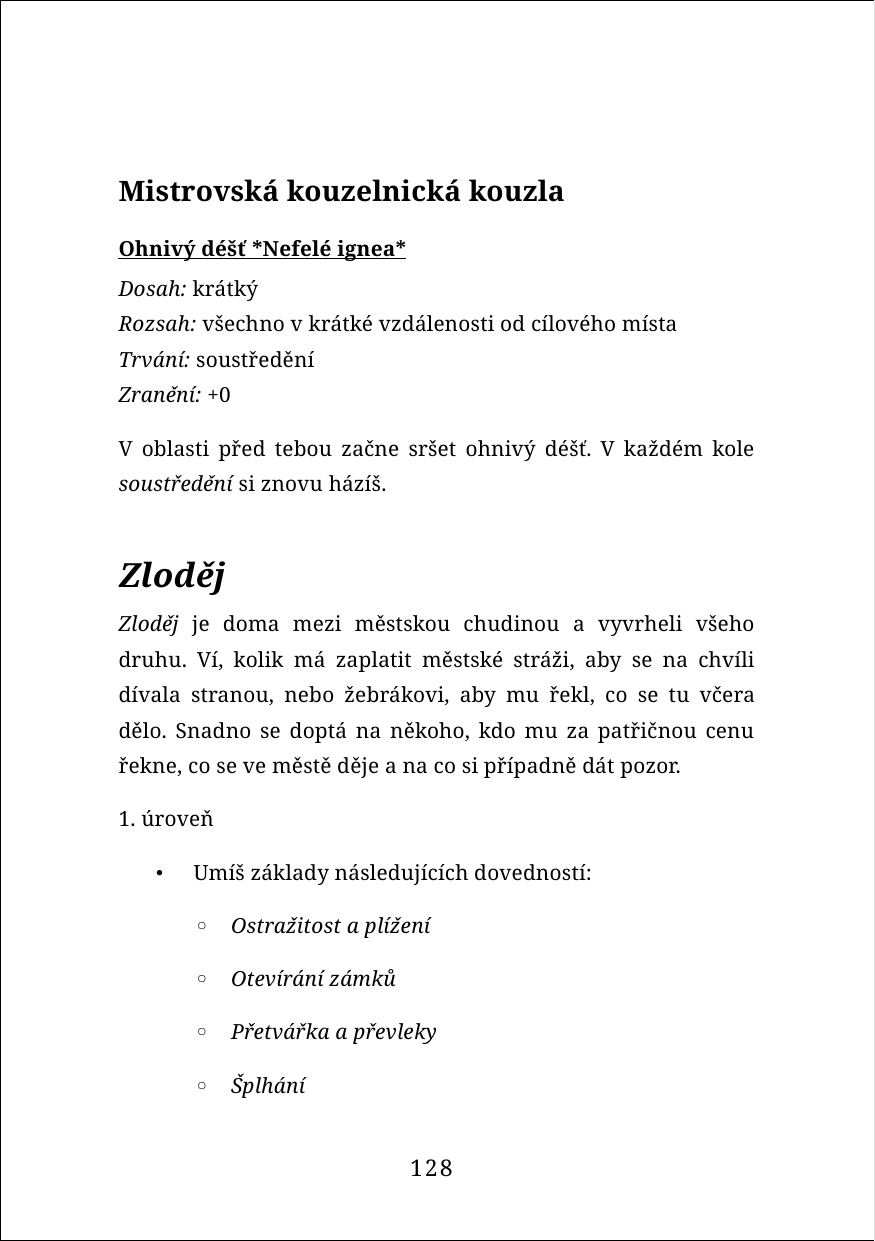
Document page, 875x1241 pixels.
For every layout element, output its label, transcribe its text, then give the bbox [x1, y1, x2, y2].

subtitle Zloděj [118, 552, 756, 597]
list Otevírání zámků [193, 964, 756, 993]
list Ostražitost a plížení [193, 911, 756, 939]
text V oblasti před tebou začne sršet ohnivý déšť. V každém kole soustředění si znovu házíš. [118, 434, 756, 498]
list Šplhání [193, 1071, 756, 1099]
list Přetvářka a převleky [193, 1017, 756, 1046]
subtitle Mistrovská kouzelnická kouzla [118, 172, 756, 210]
text Dosah: krátký Rozsah: všechno v krátké vzdálenosti od cílového místa Trvání: soustředění Zranění: +0 [118, 274, 756, 409]
subtitle Ohnivý déšť *Nefelé ignea* [118, 234, 756, 262]
text Zloděj je doma mezi městskou chudinou a vyvrheli všeho druhu. Ví, kolik má zaplatit městské stráži, aby se na chvíli dívala stranou, nebo žebrákovi, aby mu řekl, co se tu včera dělo. Snadno se doptá na někoho, kdo mu za patřičnou cenu řekne, co se ve městě děje a na co si případně dát pozor. [118, 609, 756, 780]
text 1. úroveň [118, 804, 756, 833]
list Umíš základy následujících dovedností: [156, 858, 756, 886]
